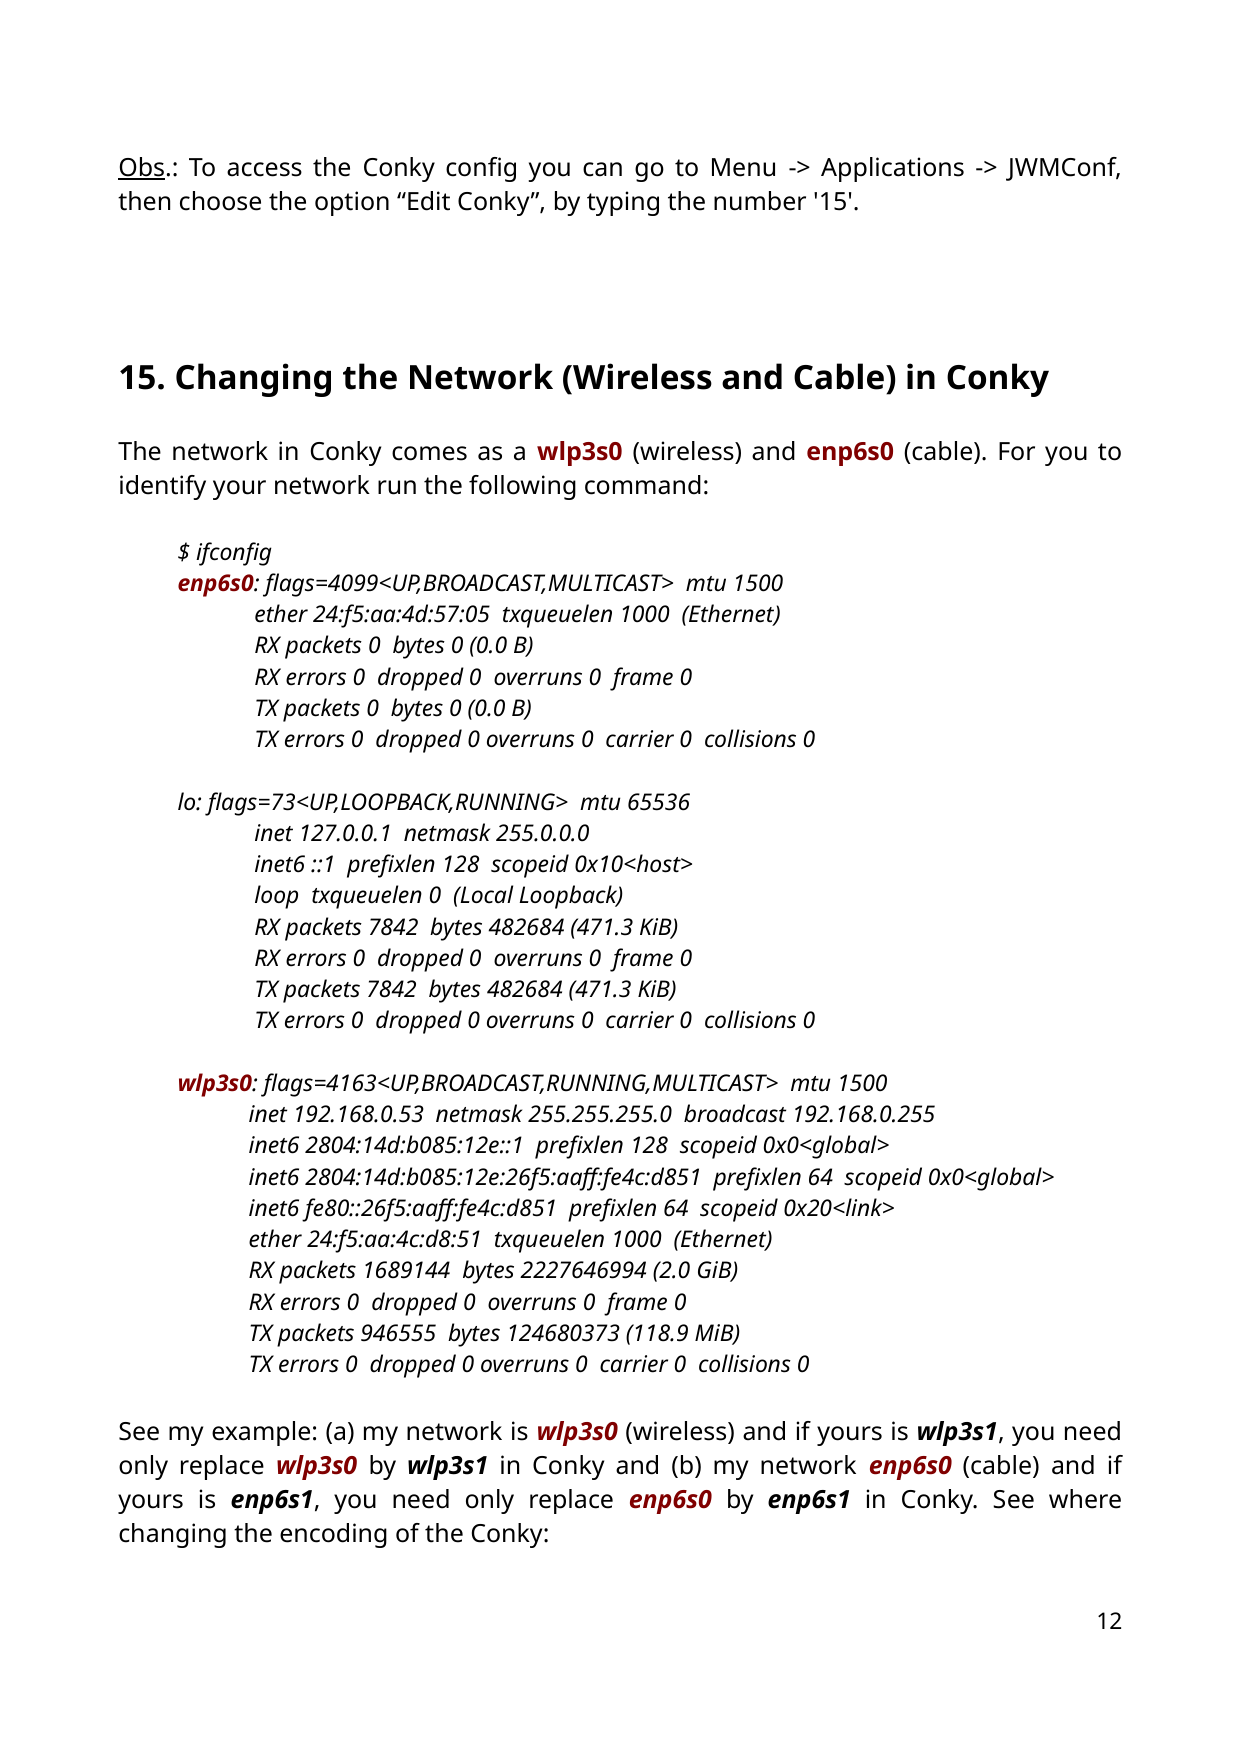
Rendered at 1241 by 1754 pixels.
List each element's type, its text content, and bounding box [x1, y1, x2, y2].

subtitle 15. Changing the Network (Wireless and Cable) in Conky [118, 354, 1122, 399]
text TX errors 0 dropped 0 overruns 0 carrier 0 collisions 0 [201, 1348, 1122, 1379]
text The network in Conky comes as a wlp3s0 (wireless) and enp6s0 (cable). For you to identify your network run the following command: [118, 433, 1122, 501]
text RX errors 0 dropped 0 overruns 0 frame 0 [201, 1285, 1122, 1317]
text TX errors 0 dropped 0 overruns 0 carrier 0 collisions 0 [207, 1004, 1122, 1035]
text RX errors 0 dropped 0 overruns 0 frame 0 [207, 660, 1122, 692]
text RX packets 1689144 bytes 2227646994 (2.0 GiB) [201, 1254, 1122, 1285]
text loop txqueuelen 0 (Local Loopback) [207, 879, 1122, 910]
text inet6 2804:14d:b085:12e:26f5:aaff:fe4c:d851 prefixlen 64 scopeid 0x0<global> [201, 1160, 1122, 1192]
text RX errors 0 dropped 0 overruns 0 frame 0 [207, 942, 1122, 973]
text inet 192.168.0.53 netmask 255.255.255.0 broadcast 192.168.0.255 [201, 1098, 1122, 1129]
text TX packets 946555 bytes 124680373 (118.9 MiB) [201, 1317, 1122, 1348]
text inet 127.0.0.1 netmask 255.0.0.0 [207, 817, 1122, 848]
text TX packets 0 bytes 0 (0.0 B) [207, 692, 1122, 723]
text inet6 2804:14d:b085:12e::1 prefixlen 128 scopeid 0x0<global> [201, 1129, 1122, 1160]
text lo: flags=73<UP,LOOPBACK,RUNNING> mtu 65536 [177, 785, 1122, 817]
text ether 24:f5:aa:4c:d8:51 txqueuelen 1000 (Ethernet) [201, 1223, 1122, 1254]
text See my example: (a) my network is wlp3s0 (wireless) and if yours is wlp3s1, you need only replace wlp3s0 by wlp3s1 in Conky and (b) my network enp6s0 (cable) and if yours is enp6s1, you need only replace enp6s0 by enp6s1 in Conky. See where changing the encoding of the Conky: [118, 1379, 1122, 1549]
text TX errors 0 dropped 0 overruns 0 carrier 0 collisions 0 [207, 723, 1122, 754]
text inet6 fe80::26f5:aaff:fe4c:d851 prefixlen 64 scopeid 0x20<link> [201, 1192, 1122, 1223]
text Obs.: To access the Conky config you can go to Menu -> Applications -> JWMConf, then choose the option “Edit Conky”, by typing the number '15'. [118, 149, 1122, 217]
text ether 24:f5:aa:4d:57:05 txqueuelen 1000 (Ethernet) [207, 598, 1122, 629]
text inet6 ::1 prefixlen 128 scopeid 0x10<host> [207, 848, 1122, 879]
text wlp3s0: flags=4163<UP,BROADCAST,RUNNING,MULTICAST> mtu 1500 [177, 1067, 1122, 1098]
text $ ifconfig [177, 535, 1122, 567]
text TX packets 7842 bytes 482684 (471.3 KiB) [207, 973, 1122, 1004]
text enp6s0: flags=4099<UP,BROADCAST,MULTICAST> mtu 1500 [177, 567, 1122, 598]
text RX packets 7842 bytes 482684 (471.3 KiB) [207, 910, 1122, 942]
text RX packets 0 bytes 0 (0.0 B) [207, 629, 1122, 660]
